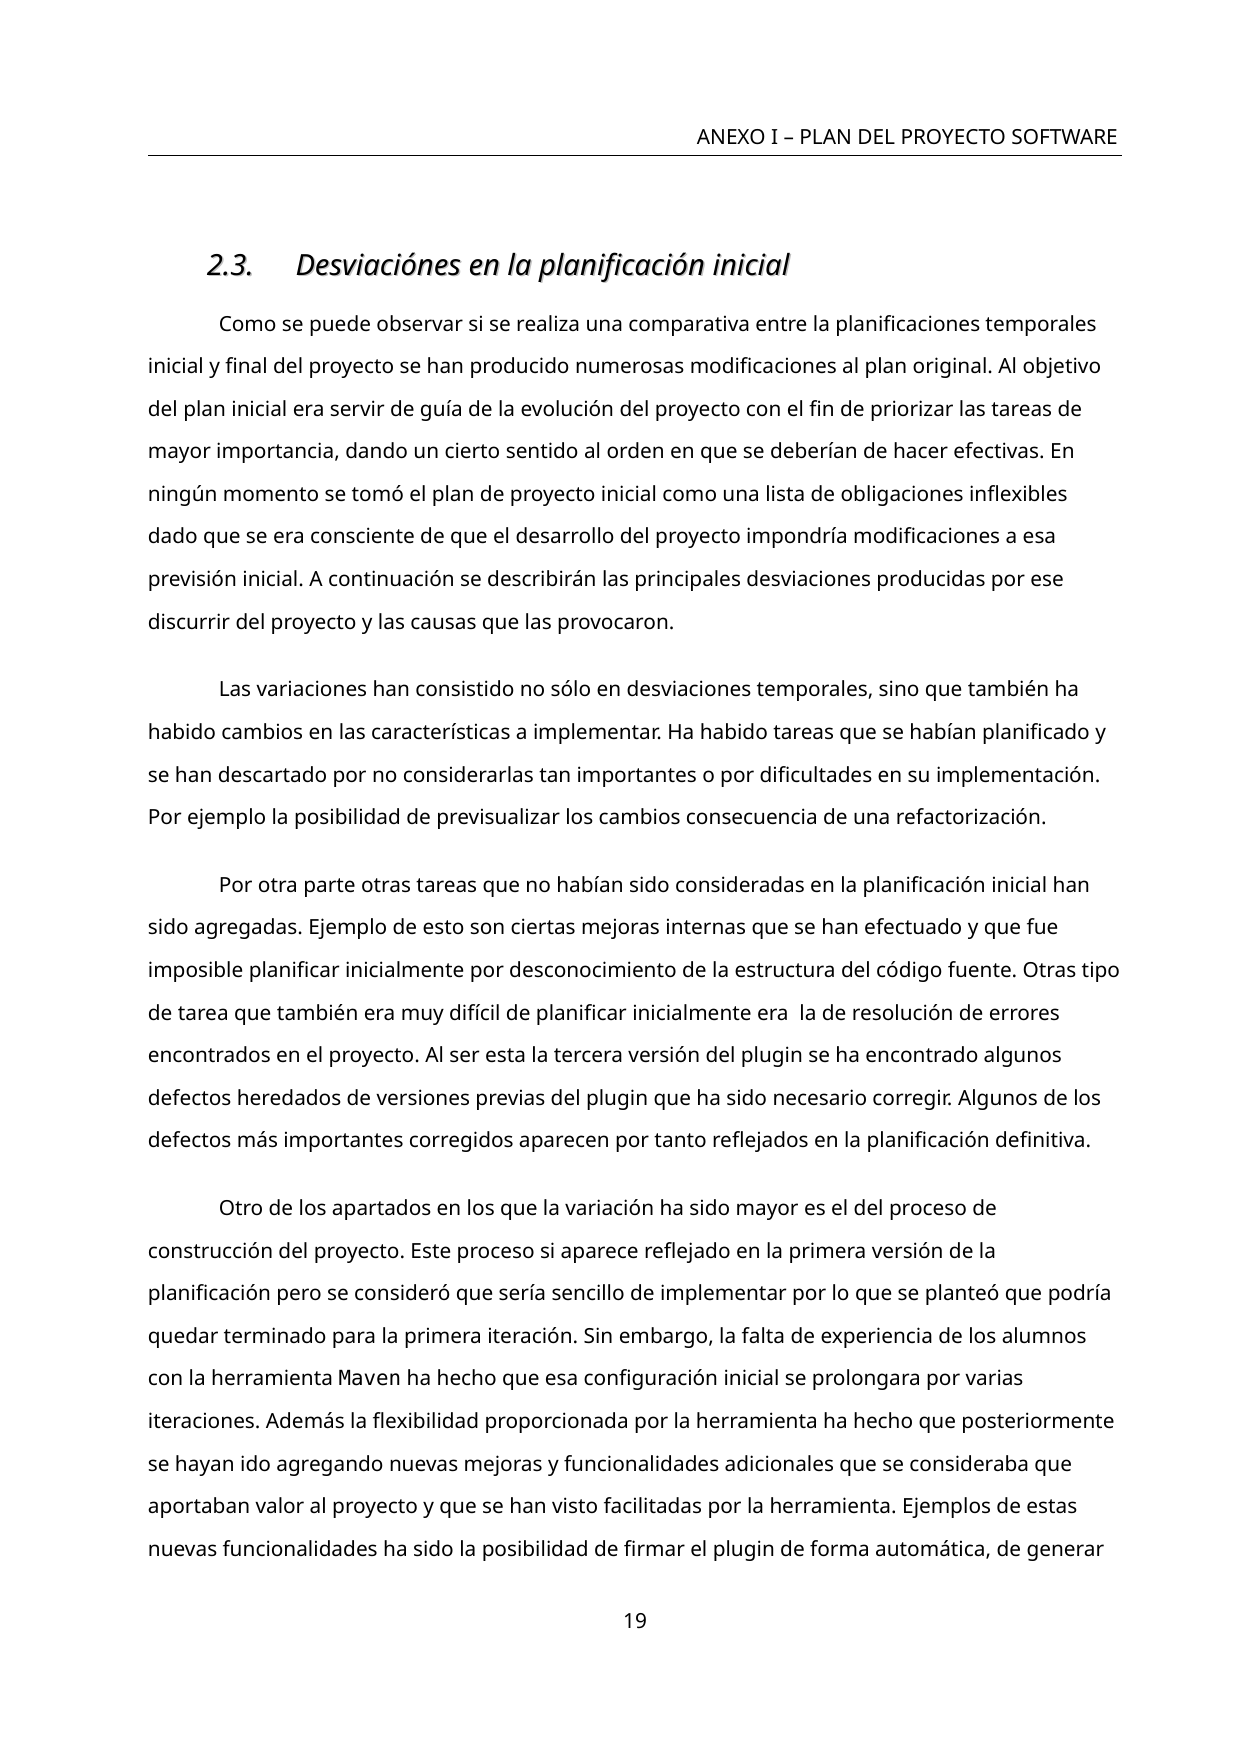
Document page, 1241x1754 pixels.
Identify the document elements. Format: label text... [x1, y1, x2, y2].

text Las variaciones han consistido no sólo en desviaciones temporales, sino que también ha habido cambios en las características a implementar. Ha habido tareas que se habían planificado y se han descartado por no considerarlas tan importantes o por dificultades en su implementación. Por ejemplo la posibilidad de previsualizar los cambios consecuencia de una refactorización. [148, 674, 1122, 831]
text Por otra parte otras tareas que no habían sido consideradas en la planificación inicial han sido agregadas. Ejemplo de esto son ciertas mejoras internas que se han efectuado y que fue imposible planificar inicialmente por desconocimiento de la estructura del código fuente. Otras tipo de tarea que también era muy difícil de planificar inicialmente era la de resolución de errores encontrados en el proyecto. Al ser esta la tercera versión del plugin se ha encontrado algunos defectos heredados de versiones previas del plugin que ha sido necesario corregir. Algunos de los defectos más importantes corregidos aparecen por tanto reflejados en la planificación definitiva. [148, 870, 1122, 1154]
text Otro de los apartados en los que la variación ha sido mayor es el del proceso de construcción del proyecto. Este proceso si aparece reflejado en la primera versión de la planificación pero se consideró que sería sencillo de implementar por lo que se planteó que podría quedar terminado para la primera iteración. Sin embargo, la falta de experiencia de los alumnos con la herramienta Maven ha hecho que esa configuración inicial se prolongara por varias iteraciones. Además la flexibilidad proporcionada por la herramienta ha hecho que posteriormente se hayan ido agregando nuevas mejoras y funcionalidades adicionales que se consideraba que aportaban valor al proyecto y que se han visto facilitadas por la herramienta. Ejemplos de estas nuevas funcionalidades ha sido la posibilidad de firmar el plugin de forma automática, de generar [148, 1193, 1122, 1562]
text Como se puede observar si se realiza una comparativa entre la planificaciones temporales inicial y final del proyecto se han producido numerosas modificaciones al plan original. Al objetivo del plan inicial era servir de guía de la evolución del proyecto con el fin de priorizar las tareas de mayor importancia, dando un cierto sentido al orden en que se deberían de hacer efectivas. En ningún momento se tomó el plan de proyecto inicial como una lista de obligaciones inflexibles dado que se era consciente de que el desarrollo del proyecto impondría modificaciones a esa previsión inicial. A continuación se describirán las principales desviaciones producidas por ese discurrir del proyecto y las causas que las provocaron. [148, 309, 1122, 635]
subtitle Desviaciónes en la planificación inicial [207, 244, 1122, 284]
